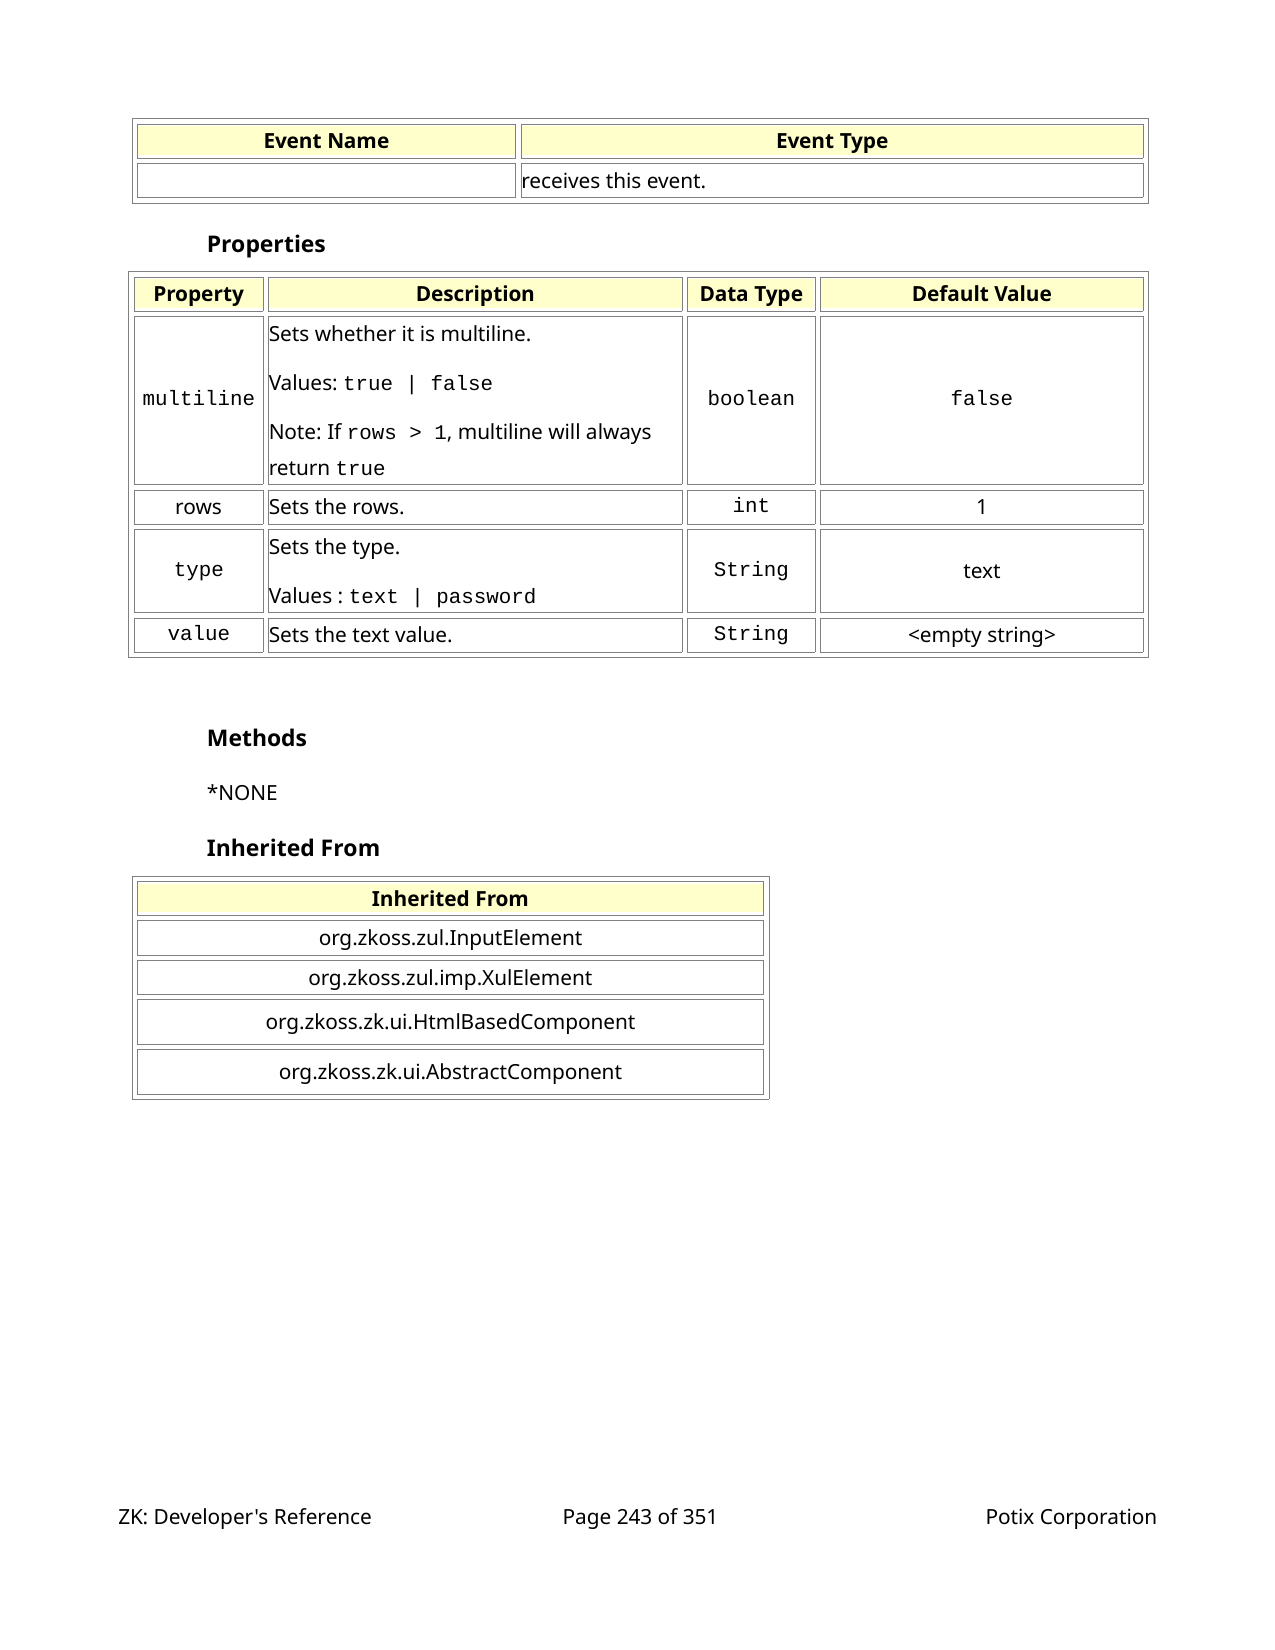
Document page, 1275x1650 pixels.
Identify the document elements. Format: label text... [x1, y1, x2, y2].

table_cell org.zkoss.zul.imp.XulElement [134, 955, 766, 994]
table_header Default Value [818, 272, 1146, 311]
table_header Event Name [134, 119, 518, 158]
table_cell boolean [685, 311, 817, 484]
table_cell value [131, 612, 266, 652]
table_cell Sets the type. Values : text | password [266, 524, 685, 612]
table_cell multiline [131, 311, 266, 484]
text *NONE [207, 778, 1157, 807]
table_header Data Type [685, 272, 817, 311]
table_cell rows [131, 484, 266, 523]
table_cell [134, 158, 518, 197]
table_cell String [685, 524, 817, 612]
table_cell <empty string> [818, 612, 1146, 652]
table_cell org.zkoss.zk.ui.HtmlBasedComponent [134, 994, 766, 1044]
table_header Inherited From [134, 877, 766, 915]
table_cell Sets the text value. [266, 612, 685, 652]
table_cell false [818, 311, 1146, 484]
table_cell text [818, 524, 1146, 612]
table_cell String [685, 612, 817, 652]
table_header Event Type [518, 119, 1146, 158]
table_header Description [266, 272, 685, 311]
table_cell Sets whether it is multiline. Values: true | false Note: If rows > 1, multiline will always return true [266, 311, 685, 484]
table_header Property [131, 272, 266, 311]
table_cell 1 [818, 484, 1146, 523]
subtitle Methods [207, 722, 1157, 753]
table_cell receives this event. [518, 158, 1146, 197]
table_cell org.zkoss.zul.InputElement [134, 915, 766, 954]
table_cell Sets the rows. [266, 484, 685, 523]
table_cell org.zkoss.zk.ui.AbstractComponent [134, 1044, 766, 1093]
subtitle Inherited From [207, 832, 1157, 863]
table_cell int [685, 484, 817, 523]
table_cell type [131, 524, 266, 612]
subtitle Properties [207, 227, 1157, 259]
